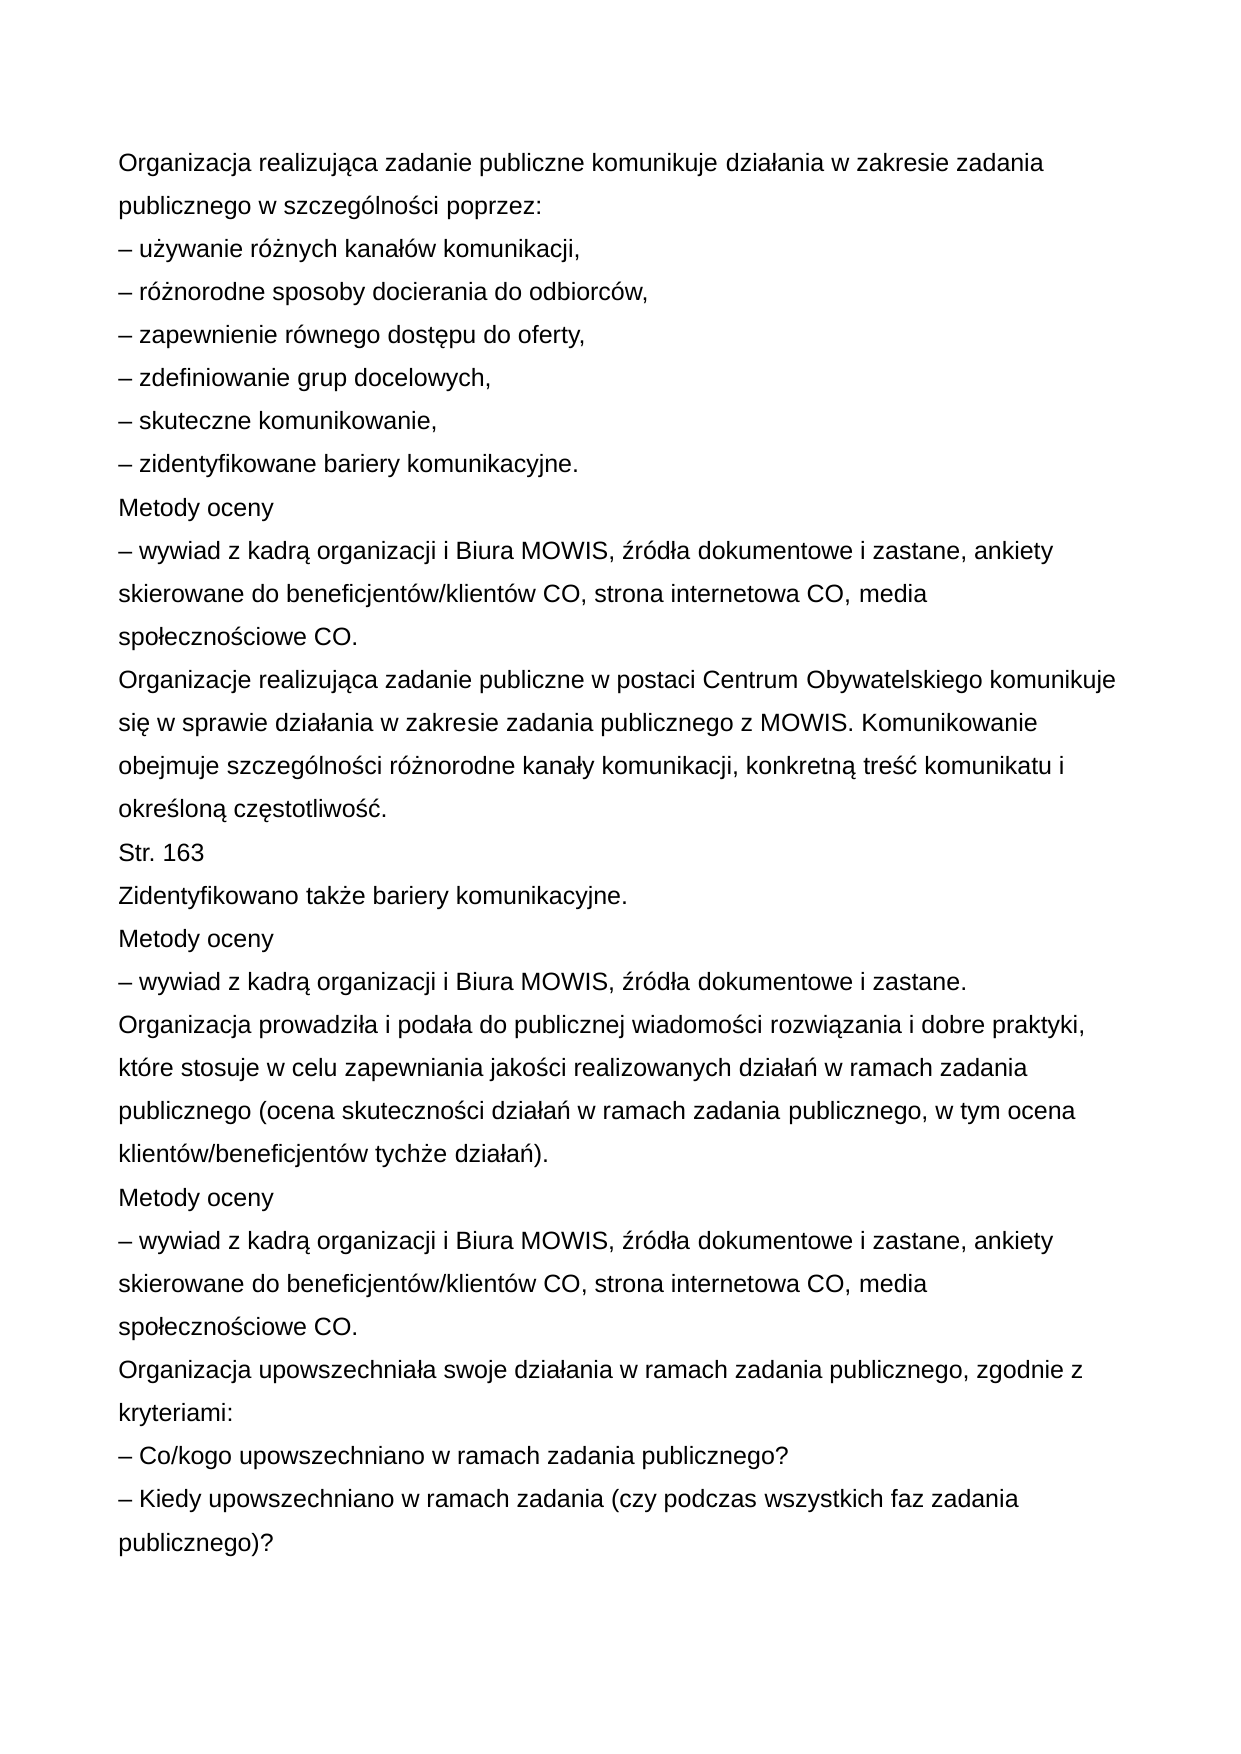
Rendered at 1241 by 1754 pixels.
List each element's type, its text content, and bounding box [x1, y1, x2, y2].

text – wywiad z kadrą organizacji i Biura MOWIS, źródła dokumentowe i zastane. [118, 967, 1122, 996]
text – różnorodne sposoby docierania do odbiorców, [118, 277, 1122, 306]
text – Co/kogo upowszechniano w ramach zadania publicznego? [118, 1441, 1122, 1470]
text Metody oceny [118, 924, 1122, 953]
text – skuteczne komunikowanie, [118, 406, 1122, 435]
text Metody oceny [118, 1183, 1122, 1211]
text Metody oceny [118, 493, 1122, 521]
text – wywiad z kadrą organizacji i Biura MOWIS, źródła dokumentowe i zastane, ankiety skierowane do beneficjentów/klientów CO, strona internetowa CO, media społecznościowe CO. [118, 536, 1122, 651]
text – zapewnienie równego dostępu do oferty, [118, 320, 1122, 349]
text Zidentyfikowano także bariery komunikacyjne. [118, 881, 1122, 909]
text – zidentyfikowane bariery komunikacyjne. [118, 449, 1122, 478]
text – wywiad z kadrą organizacji i Biura MOWIS, źródła dokumentowe i zastane, ankiety skierowane do beneficjentów/klientów CO, strona internetowa CO, media społecznościowe CO. [118, 1226, 1122, 1341]
text – zdefiniowanie grup docelowych, [118, 363, 1122, 392]
text Organizacja prowadziła i podała do publicznej wiadomości rozwiązania i dobre praktyki, które stosuje w celu zapewniania jakości realizowanych działań w ramach zadania publicznego (ocena skuteczności działań w ramach zadania publicznego, w tym ocena klientów/beneficjentów tychże działań). [118, 1010, 1122, 1168]
text – używanie różnych kanałów komunikacji, [118, 234, 1122, 263]
text Str. 163 [118, 838, 1122, 866]
text – Kiedy upowszechniano w ramach zadania (czy podczas wszystkich faz zadania publicznego)? [118, 1484, 1122, 1556]
text Organizacje realizująca zadanie publiczne w postaci Centrum Obywatelskiego komunikuje się w sprawie działania w zakresie zadania publicznego z MOWIS. Komunikowanie obejmuje szczególności różnorodne kanały komunikacji, konkretną treść komunikatu i określoną częstotliwość. [118, 665, 1122, 823]
text Organizacja upowszechniała swoje działania w ramach zadania publicznego, zgodnie z kryteriami: [118, 1355, 1122, 1427]
text Organizacja realizująca zadanie publiczne komunikuje działania w zakresie zadania publicznego w szczególności poprzez: [118, 148, 1122, 219]
